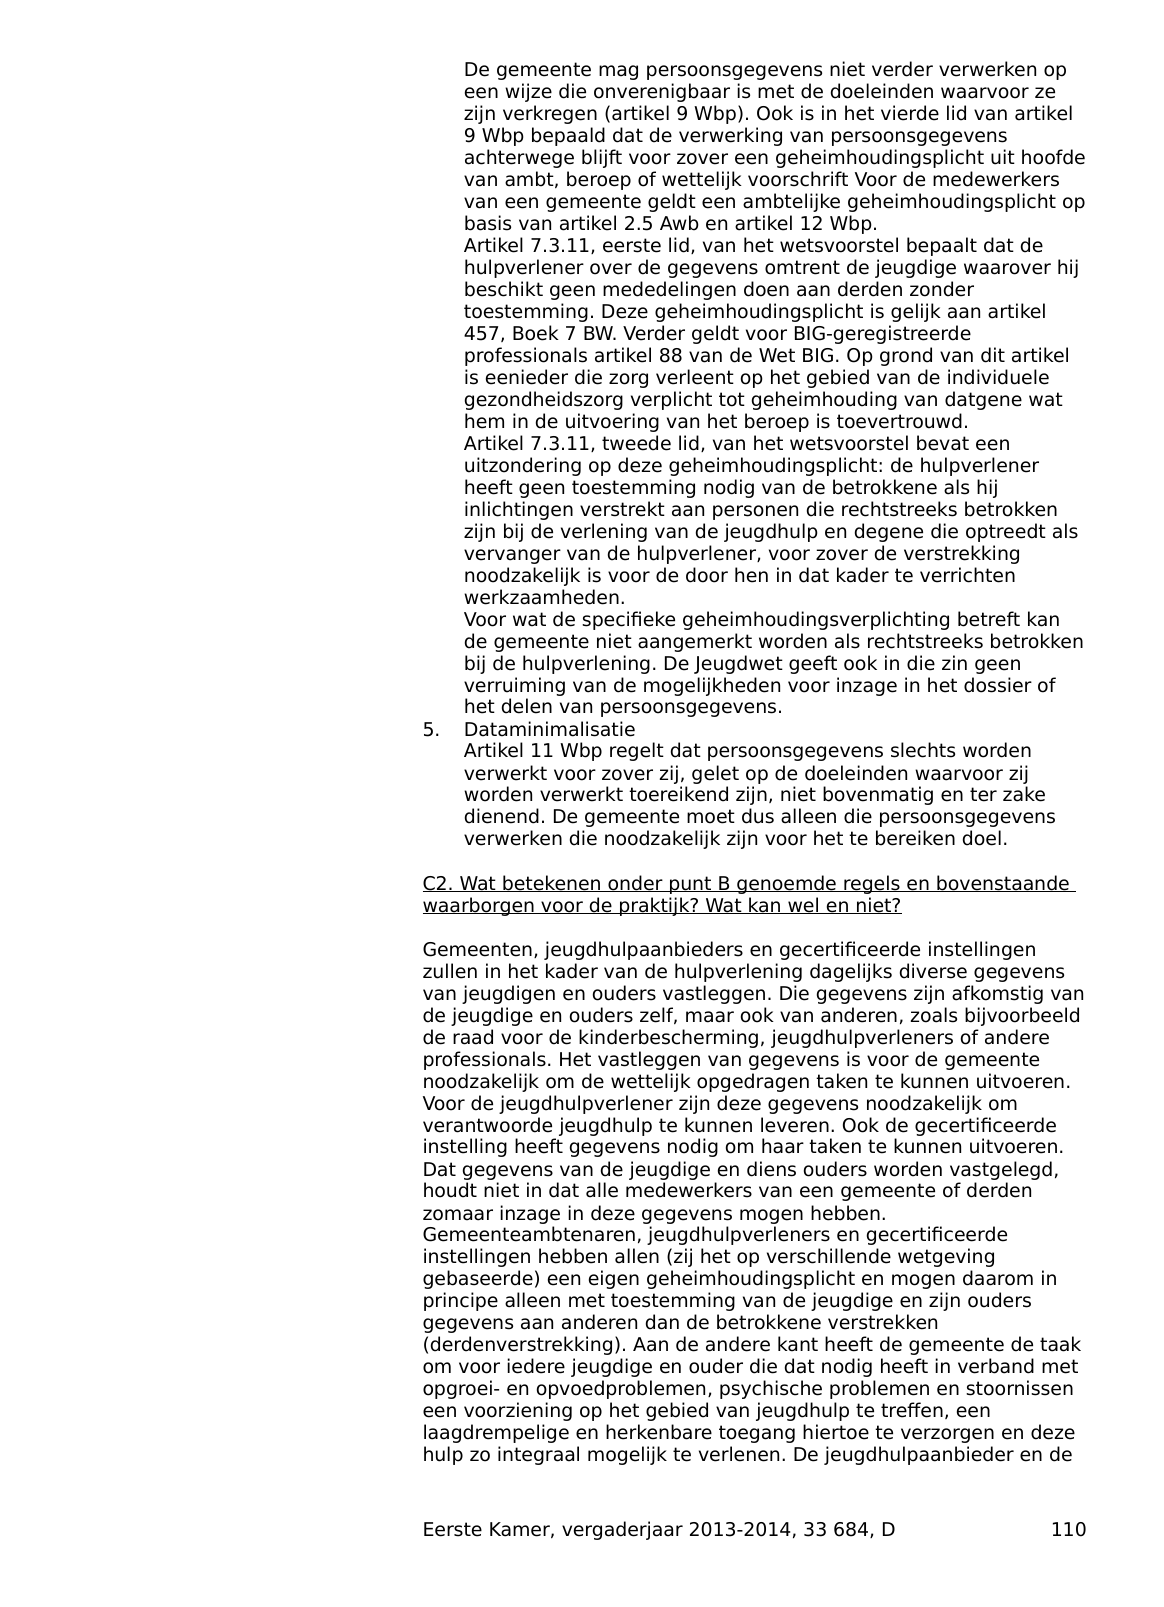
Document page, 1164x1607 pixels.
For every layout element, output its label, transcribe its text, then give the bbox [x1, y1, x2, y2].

text Gemeenten, jeugdhulpaanbieders en gecertificeerde instellingen zullen in het kader van de hulpverlening dagelijks diverse gegevens van jeugdigen en ouders vastleggen. Die gegevens zijn afkomstig van de jeugdige en ouders zelf, maar ook van anderen, zoals bijvoorbeeld de raad voor de kinderbescherming, jeugdhulpverleners of andere professionals. Het vastleggen van gegevens is voor de gemeente noodzakelijk om de wettelijk opgedragen taken te kunnen uitvoeren. Voor de jeugdhulpverlener zijn deze gegevens noodzakelijk om verantwoorde jeugdhulp te kunnen leveren. Ook de gecertificeerde instelling heeft gegevens nodig om haar taken te kunnen uitvoeren. [422, 939, 1087, 1158]
text Dat gegevens van de jeugdige en diens ouders worden vastgelegd, houdt niet in dat alle medewerkers van een gemeente of derden zomaar inzage in deze gegevens mogen hebben. Gemeenteambtenaren, jeugdhulpverleners en gecertificeerde instellingen hebben allen (zij het op verschillende wetgeving gebaseerde) een eigen geheimhoudingsplicht en mogen daarom in principe alleen met toestemming van de jeugdige en zijn ouders gegevens aan anderen dan de betrokkene verstrekken (derdenverstrekking). Aan de andere kant heeft de gemeente de taak om voor iedere jeugdige en ouder die dat nodig heeft in verband met opgroei- en opvoedproblemen, psychische problemen en stoornissen een voorziening op het gebied van jeugdhulp te treffen, een laagdrempelige en herkenbare toegang hiertoe te verzorgen en deze hulp zo integraal mogelijk te verlenen. De jeugdhulpaanbieder en de [422, 1158, 1087, 1466]
text Voor wat de specifieke geheimhoudingsverplichting betreft kan de gemeente niet aangemerkt worden als rechtstreeks betrokken bij de hulpverlening. De Jeugdwet geeft ook in die zin geen verruiming van de mogelijkheden voor inzage in het dossier of het delen van persoonsgegevens. [464, 608, 1087, 718]
text 5. Dataminimalisatie [422, 718, 1087, 740]
text Artikel 11 Wbp regelt dat persoonsgegevens slechts worden verwerkt voor zover zij, gelet op de doeleinden waarvoor zij worden verwerkt toereikend zijn, niet bovenmatig en ter zake dienend. De gemeente moet dus alleen die persoonsgegevens verwerken die noodzakelijk zijn voor het te bereiken doel. [464, 740, 1087, 850]
text Artikel 7.3.11, eerste lid, van het wetsvoorstel bepaalt dat de hulpverlener over de gegevens omtrent de jeugdige waarover hij beschikt geen mededelingen doen aan derden zonder toestemming. Deze geheimhoudingsplicht is gelijk aan artikel 457, Boek 7 BW. Verder geldt voor BIG-geregistreerde professionals artikel 88 van de Wet BIG. Op grond van dit artikel is eenieder die zorg verleent op het gebied van de individuele gezondheidszorg verplicht tot geheimhouding van datgene wat hem in de uitvoering van het beroep is toevertrouwd. [464, 235, 1087, 433]
subtitle C2. Wat betekenen onder punt B genoemde regels en bovenstaande waarborgen voor de praktijk? Wat kan wel en niet? [422, 872, 1087, 916]
text De gemeente mag persoonsgegevens niet verder verwerken op een wijze die onverenigbaar is met de doeleinden waarvoor ze zijn verkregen (artikel 9 Wbp). Ook is in het vierde lid van artikel 9 Wbp bepaald dat de verwerking van persoonsgegevens achterwege blijft voor zover een geheimhoudingsplicht uit hoofde van ambt, beroep of wettelijk voorschrift Voor de medewerkers van een gemeente geldt een ambtelijke geheimhoudingsplicht op basis van artikel 2.5 Awb en artikel 12 Wbp. [464, 59, 1087, 235]
text Artikel 7.3.11, tweede lid, van het wetsvoorstel bevat een uitzondering op deze geheimhoudingsplicht: de hulpverlener heeft geen toestemming nodig van de betrokkene als hij inlichtingen verstrekt aan personen die rechtstreeks betrokken zijn bij de verlening van de jeugdhulp en degene die optreedt als vervanger van de hulpverlener, voor zover de verstrekking noodzakelijk is voor de door hen in dat kader te verrichten werkzaamheden. [464, 433, 1087, 608]
